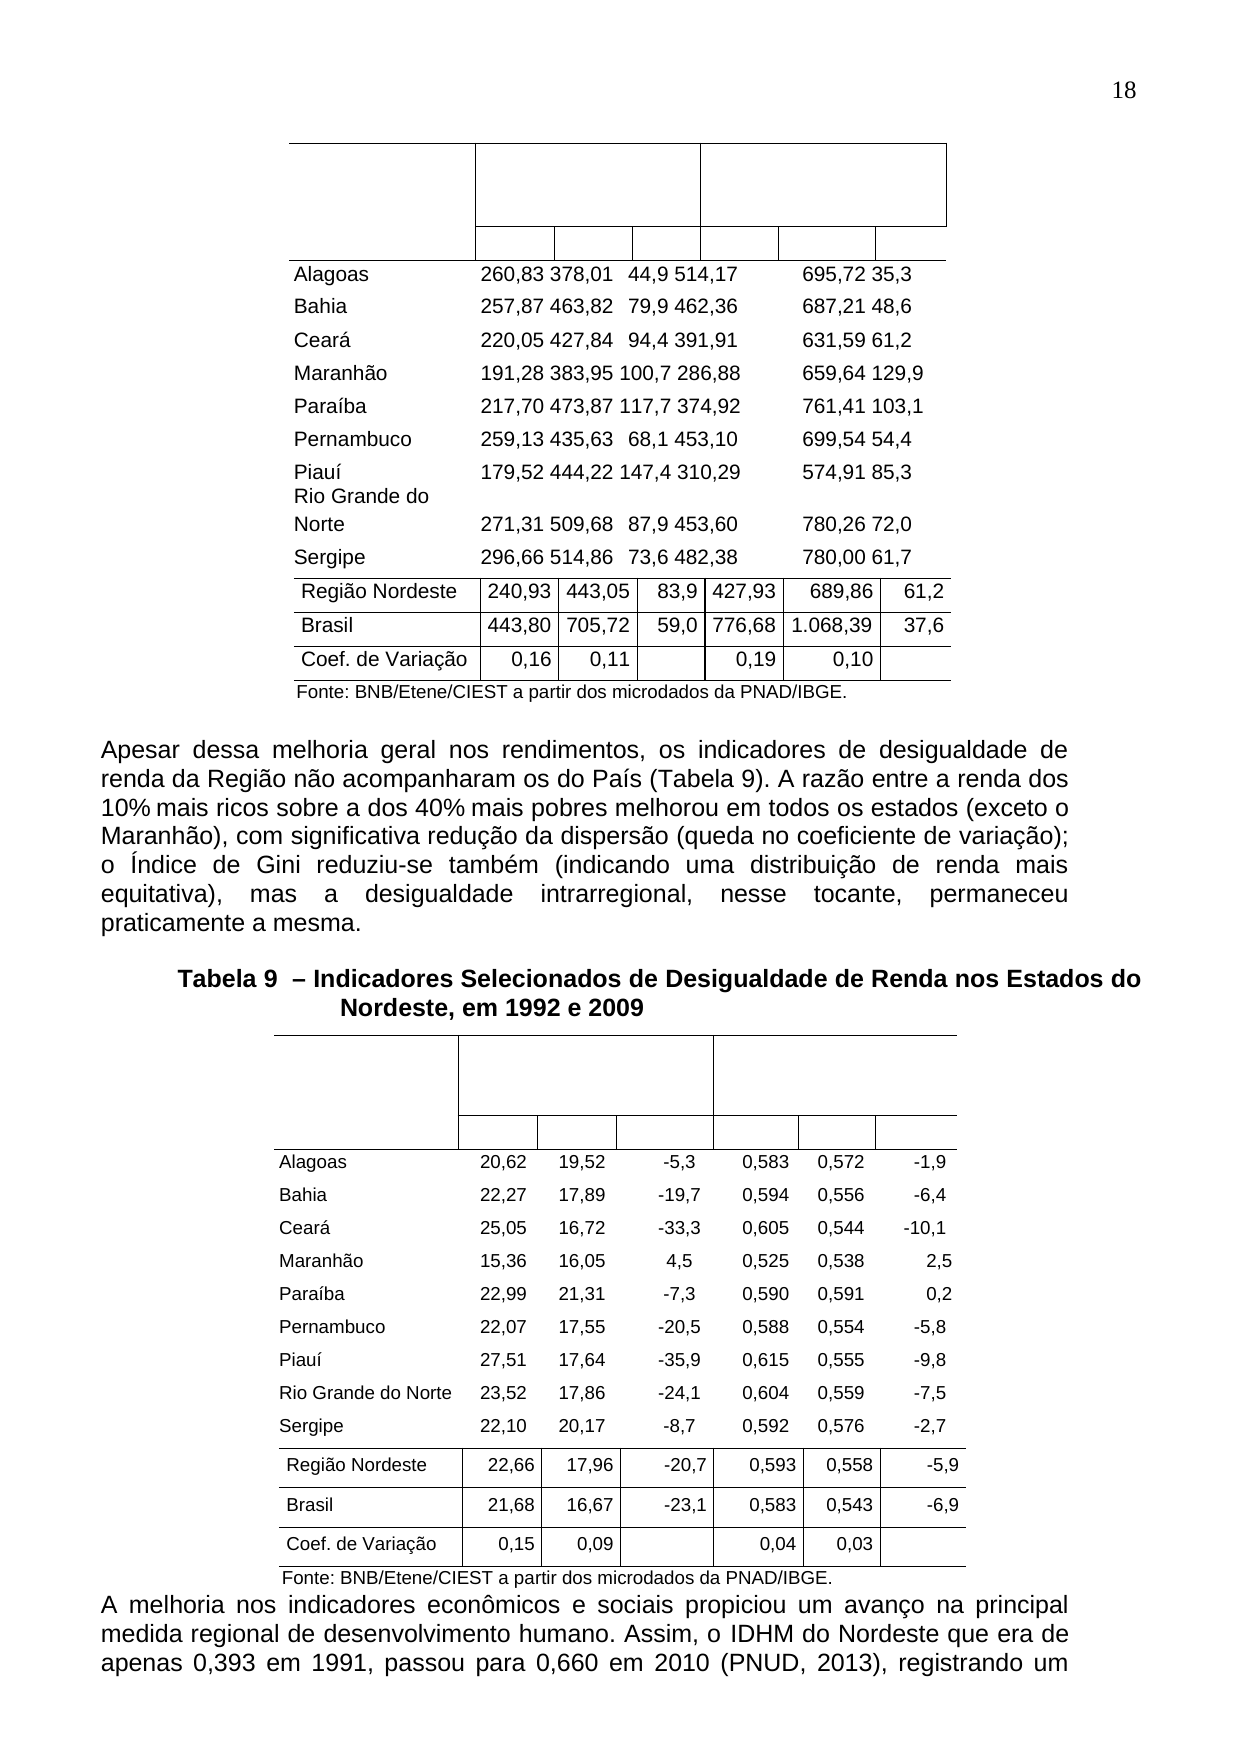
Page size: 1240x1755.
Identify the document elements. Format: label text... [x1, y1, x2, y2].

table_cell 83,9 [638, 579, 704, 612]
table_cell 0,16 [481, 647, 558, 680]
table_cell 0,556 [812, 1184, 903, 1216]
table_cell 259,13 435,63 68,1 453,10 [480, 426, 802, 459]
table_cell [936, 512, 946, 545]
table_cell 0,583 [729, 1150, 812, 1183]
table_cell [289, 545, 294, 578]
table_cell 260,83 378,01 44,9 514,17 [480, 261, 802, 294]
table_cell 776,68 [706, 613, 783, 646]
table_header Razão 10% mais Ricos/ 40% mais pobres [459, 1036, 713, 1115]
table_cell 0,555 [812, 1349, 903, 1382]
table_cell [274, 1487, 279, 1527]
table_cell 0,615 [729, 1349, 812, 1382]
table_cell 23,52 [468, 1382, 551, 1414]
table_header [957, 1035, 966, 1115]
table_cell [946, 328, 951, 360]
table_cell 20,62 [468, 1150, 551, 1183]
table_cell 296,66 514,86 73,6 482,38 [480, 545, 802, 578]
table_cell Var % [876, 1116, 957, 1149]
table_cell [957, 1250, 966, 1282]
table_header Estados [274, 1036, 458, 1149]
table_cell 761,41 103,1 [802, 394, 936, 426]
table_cell 0,543 [804, 1488, 880, 1527]
table_cell Rio Grande do Norte [279, 1382, 468, 1414]
table_cell 0,591 [812, 1283, 903, 1316]
table_cell [957, 1283, 966, 1316]
table_cell 240,93 [481, 579, 558, 612]
table_cell -5,8 [903, 1316, 957, 1348]
table_cell -20,7 [621, 1449, 713, 1487]
table_cell [881, 1528, 966, 1566]
table_cell 37,6 [881, 613, 951, 646]
table_cell 0,604 [729, 1382, 812, 1414]
table_cell 25,05 [468, 1216, 551, 1249]
table_cell 1992 [459, 1116, 537, 1149]
table_cell 22,10 [468, 1415, 551, 1448]
table_cell [936, 360, 946, 393]
table_cell -1,9 [903, 1150, 957, 1183]
table_cell [957, 1115, 966, 1149]
table_cell [289, 426, 294, 459]
table_cell [274, 1150, 279, 1183]
table_cell 19,52 [551, 1150, 635, 1183]
table_cell 59,0 [638, 613, 704, 646]
table_cell 0,592 [729, 1415, 812, 1448]
table_cell [936, 426, 946, 459]
text Fonte: BNB/Etene/CIEST a partir dos microdados da PNAD/IBGE. [296, 681, 1143, 702]
table_cell 2009 [555, 227, 632, 260]
table_cell Paraíba [279, 1283, 468, 1316]
table_cell Piauí [279, 1349, 468, 1382]
table_cell -8,7 [635, 1415, 729, 1448]
text Apesar dessa melhoria geral nos rendimentos, os indicadores de desigualdade de renda da Região não acompanharam os do País (Tabela 9). A razão entre a renda dos 10% mais ricos sobre a dos 40% mais pobres melhorou em todos os estados (exceto o Maranhão), com significativa redução da dispersão (queda no coeficiente de variação); o Índice de Gini reduziu-se também (indicando uma distribuição de renda mais equitativa), mas a desigualdade intrarregional, nesse tocante, permaneceu praticamente a mesma. [101, 735, 1070, 936]
table_cell Bahia [294, 294, 480, 327]
table_cell [946, 545, 951, 578]
table_cell [946, 294, 951, 327]
table_cell 20,17 [551, 1415, 635, 1448]
table_cell 0,03 [804, 1528, 880, 1566]
table_cell [936, 261, 946, 294]
table_cell Maranhão [279, 1250, 468, 1282]
table_cell [289, 512, 294, 545]
table_cell 27,51 [468, 1349, 551, 1382]
table_cell 0,2 [903, 1283, 957, 1316]
table_cell [936, 460, 946, 512]
table_cell 659,64 129,9 [802, 360, 936, 393]
table_cell [936, 545, 946, 578]
table_cell [946, 460, 951, 512]
table_cell [289, 328, 294, 360]
table_cell 443,80 [481, 613, 558, 646]
table_cell -23,1 [621, 1488, 713, 1527]
table_cell 0,558 [804, 1449, 880, 1487]
table_cell Pernambuco [294, 426, 480, 459]
table_cell 687,21 48,6 [802, 294, 936, 327]
table_cell [289, 360, 294, 393]
table_cell 2009 [799, 1116, 875, 1149]
table_header Índice de Gini [714, 1036, 957, 1115]
table_cell Var % [876, 227, 946, 260]
table_cell 1992 [714, 1116, 798, 1149]
table_cell 0,554 [812, 1316, 903, 1348]
table_cell [274, 1527, 279, 1566]
table_cell 0,19 [706, 647, 783, 680]
table_cell [957, 1184, 966, 1216]
table_cell [957, 1316, 966, 1348]
table_cell 0,605 [729, 1216, 812, 1249]
table_cell 271,31 509,68 87,9 453,60 [480, 512, 802, 545]
table_cell [289, 578, 294, 612]
table_cell 631,59 61,2 [802, 328, 936, 360]
table_cell 179,52 444,22 147,4 310,29 [480, 460, 802, 512]
table_cell 16,72 [551, 1216, 635, 1249]
table_cell [274, 1184, 279, 1216]
table_cell [946, 260, 951, 294]
table_cell 217,70 473,87 117,7 374,92 [480, 394, 802, 426]
table_cell -24,1 [635, 1382, 729, 1414]
table_cell 0,559 [812, 1382, 903, 1414]
table_cell 0,572 [812, 1150, 903, 1183]
table_cell -6,4 [903, 1184, 957, 1216]
table_cell -5,3 [635, 1150, 729, 1183]
table_cell Norte [294, 512, 480, 545]
table_cell 0,09 [542, 1528, 620, 1566]
table_header Renda Média de Todos os Trabalhos (R$ out 2009) [701, 144, 946, 226]
table_cell [957, 1349, 966, 1382]
table_cell [936, 394, 946, 426]
table_cell 2009 [779, 227, 875, 260]
table_cell [946, 360, 951, 393]
table_cell 705,72 [559, 613, 637, 646]
table_cell Brasil [294, 613, 480, 646]
table_cell 17,64 [551, 1349, 635, 1382]
table_cell Var % [633, 227, 700, 260]
table_cell Região Nordeste [279, 1449, 462, 1487]
table_cell [957, 1382, 966, 1414]
table_cell [289, 394, 294, 426]
table_cell Bahia [279, 1184, 468, 1216]
table_cell -9,8 [903, 1349, 957, 1382]
table_cell 17,86 [551, 1382, 635, 1414]
table_cell [946, 512, 951, 545]
table_cell 0,538 [812, 1250, 903, 1282]
text Tabela 9 – Indicadores Selecionados de Desigualdade de Renda nos Estados do Nordeste, em 1992 e 2009 [177, 964, 1143, 1021]
table_header Estados [289, 144, 475, 260]
table_cell [274, 1349, 279, 1382]
table_cell -5,9 [881, 1449, 966, 1487]
table_cell 0,594 [729, 1184, 812, 1216]
table_cell [289, 612, 294, 646]
table_cell 0,544 [812, 1216, 903, 1249]
table_cell 16,05 [551, 1250, 635, 1282]
table_cell Paraíba [294, 394, 480, 426]
table_cell [274, 1216, 279, 1249]
table_cell 22,99 [468, 1283, 551, 1316]
table_cell 17,89 [551, 1184, 635, 1216]
table_cell -33,3 [635, 1216, 729, 1249]
table_cell [957, 1415, 966, 1448]
table_cell [289, 646, 294, 680]
table_cell Região Nordeste [294, 579, 480, 612]
table_cell 16,67 [542, 1488, 620, 1527]
table_cell 0,10 [784, 647, 880, 680]
table_cell 1.068,39 [784, 613, 880, 646]
table_cell -10,1 [903, 1216, 957, 1249]
table_cell [274, 1250, 279, 1282]
table_cell [289, 460, 294, 512]
table_cell Piauí Rio Grande do [294, 460, 480, 512]
table_cell [638, 647, 704, 680]
table_cell -6,9 [881, 1488, 966, 1527]
table_cell 0,15 [463, 1528, 541, 1566]
table_cell Sergipe [294, 545, 480, 578]
table_cell 21,68 [463, 1488, 541, 1527]
table_cell 22,27 [468, 1184, 551, 1216]
table_cell Brasil [279, 1488, 462, 1527]
table_header [947, 143, 951, 226]
table_cell 1992 [476, 227, 554, 260]
table_cell Var % [617, 1116, 713, 1149]
table_cell Alagoas [294, 261, 480, 294]
text A melhoria nos indicadores econômicos e sociais propiciou um avanço na principal medida regional de desenvolvimento humano. Assim, o IDHM do Nordeste que era de apenas 0,393 em 1991, passou para 0,660 em 2010 (PNUD, 2013), registrando um [101, 1590, 1070, 1676]
table_cell 689,86 [784, 579, 880, 612]
table_cell -2,7 [903, 1415, 957, 1448]
table_cell [274, 1316, 279, 1348]
table_cell [274, 1415, 279, 1448]
table_header Renda Domiciliar Per Capita Média (R$ out 2009) [476, 144, 700, 226]
table_cell 0,590 [729, 1283, 812, 1316]
table_cell 2009 [538, 1116, 616, 1149]
table_cell [957, 1149, 966, 1183]
table_cell 1992 [701, 227, 778, 260]
table_cell Coef. de Variação [279, 1528, 462, 1566]
table_cell -35,9 [635, 1349, 729, 1382]
table_cell 257,87 463,82 79,9 462,36 [480, 294, 802, 327]
table_cell [274, 1382, 279, 1414]
table_cell [936, 294, 946, 327]
table_cell -19,7 [635, 1184, 729, 1216]
table_cell 699,54 54,4 [802, 426, 936, 459]
table_cell Ceará [294, 328, 480, 360]
table_cell 0,04 [714, 1528, 803, 1566]
table_cell 17,55 [551, 1316, 635, 1348]
table_cell 220,05 427,84 94,4 391,91 [480, 328, 802, 360]
table_cell 574,91 85,3 [802, 460, 936, 512]
table_cell 780,26 72,0 [802, 512, 936, 545]
table_cell 17,96 [542, 1449, 620, 1487]
table_cell 0,588 [729, 1316, 812, 1348]
table_cell Sergipe [279, 1415, 468, 1448]
table_cell [957, 1216, 966, 1249]
table_cell 61,2 [881, 579, 951, 612]
table_cell 22,66 [463, 1449, 541, 1487]
table_cell 191,28 383,95 100,7 286,88 [480, 360, 802, 393]
table_cell 0,11 [559, 647, 637, 680]
table_cell 443,05 [559, 579, 637, 612]
table_cell 4,5 [635, 1250, 729, 1282]
table_cell 0,593 [714, 1449, 803, 1487]
table_cell Alagoas [279, 1150, 468, 1183]
table_cell 21,31 [551, 1283, 635, 1316]
table_cell 427,93 [706, 579, 783, 612]
table_cell 695,72 35,3 [802, 261, 936, 294]
table_cell [274, 1283, 279, 1316]
table_cell 780,00 61,7 [802, 545, 936, 578]
table_cell 0,583 [714, 1488, 803, 1527]
table_cell Maranhão [294, 360, 480, 393]
table_cell -7,3 [635, 1283, 729, 1316]
table_cell 0,525 [729, 1250, 812, 1282]
table_cell [946, 226, 951, 260]
table_cell [936, 328, 946, 360]
table_cell [881, 647, 951, 680]
text Fonte: BNB/Etene/CIEST a partir dos microdados da PNAD/IBGE. [282, 1567, 1143, 1589]
table_cell 0,576 [812, 1415, 903, 1448]
table_cell [946, 394, 951, 426]
table_cell -20,5 [635, 1316, 729, 1348]
table_cell -7,5 [903, 1382, 957, 1414]
table_cell [274, 1448, 279, 1487]
table_cell [289, 294, 294, 327]
table_cell 2,5 [903, 1250, 957, 1282]
table_cell Coef. de Variação [294, 647, 480, 680]
table_cell 15,36 [468, 1250, 551, 1282]
table_cell [946, 426, 951, 459]
table_cell Ceará [279, 1216, 468, 1249]
table_cell Pernambuco [279, 1316, 468, 1348]
table_cell [621, 1528, 713, 1566]
table_cell 22,07 [468, 1316, 551, 1348]
table_cell [289, 261, 294, 294]
